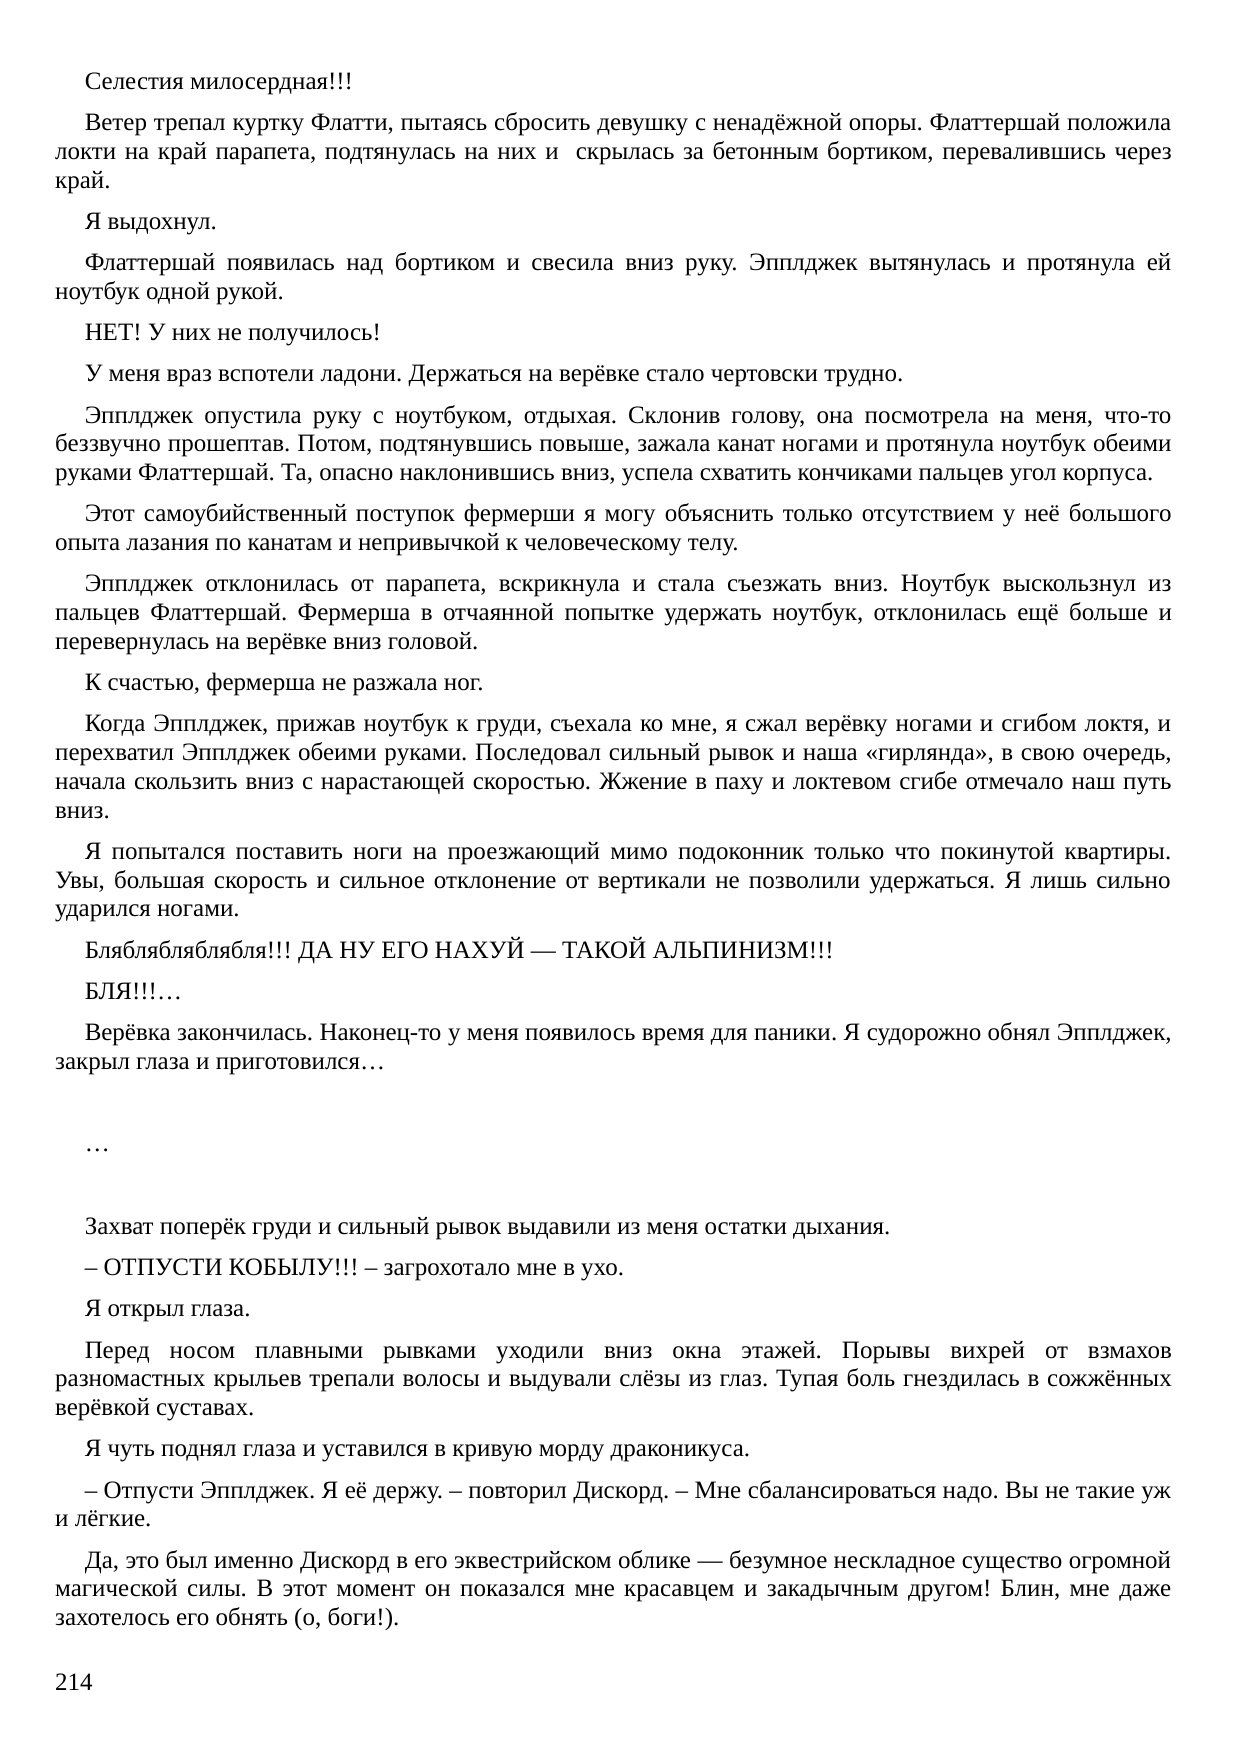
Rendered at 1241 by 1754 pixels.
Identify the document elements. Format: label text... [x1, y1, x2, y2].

text Бляблябляблябля!!! ДА НУ ЕГО НАХУЙ — ТАКОЙ АЛЬПИНИЗМ!!! [55, 935, 1173, 963]
text К счастью, фермерша не разжала ног. [55, 667, 1173, 696]
text – Отпусти Эпплджек. Я её держу. – повторил Дискорд. – Мне сбалансироваться надо. Вы не такие уж и лёгкие. [55, 1475, 1173, 1532]
text Флаттершай появилась над бортиком и свесила вниз руку. Эпплджек вытянулась и протянула ей ноутбук одной рукой. [55, 247, 1173, 305]
text БЛЯ!!!… [55, 976, 1173, 1005]
text Селестия милосердная!!! [55, 66, 1173, 95]
text Перед носом плавными рывками уходили вниз окна этажей. Порывы вихрей от взмахов разномастных крыльев трепали волосы и выдували слёзы из глаз. Тупая боль гнездилась в сожжённых верёвкой суставах. [55, 1335, 1173, 1421]
text Верёвка закончилась. Наконец-то у меня появилось время для паники. Я судорожно обнял Эпплджек, закрыл глаза и приготовился… [55, 1017, 1173, 1075]
text … [55, 1128, 1173, 1157]
text Я открыл глаза. [55, 1293, 1173, 1322]
text Я чуть поднял глаза и уставился в кривую морду драконикуса. [55, 1433, 1173, 1462]
text Я попытался поставить ноги на проезжающий мимо подоконник только что покинутой квартиры. Увы, большая скорость и сильное отклонение от вертикали не позволили удержаться. Я лишь сильно ударился ногами. [55, 836, 1173, 922]
text Ветер трепал куртку Флатти, пытаясь сбросить девушку с ненадёжной опоры. Флаттершай положила локти на край парапета, подтянулась на них и скрылась за бетонным бортиком, перевалившись через край. [55, 107, 1173, 193]
text НЕТ! У них не получилось! [55, 317, 1173, 346]
text Эпплджек опустила руку с ноутбуком, отдыхая. Склонив голову, она посмотрела на меня, что-то беззвучно прошептав. Потом, подтянувшись повыше, зажала канат ногами и протянула ноутбук обеими руками Флаттершай. Та, опасно наклонившись вниз, успела схватить кончиками пальцев угол корпуса. [55, 400, 1173, 486]
text Этот самоубийственный поступок фермерши я могу объяснить только отсутствием у неё большого опыта лазания по канатам и непривычкой к человеческому телу. [55, 498, 1173, 556]
text Когда Эпплджек, прижав ноутбук к груди, съехала ко мне, я сжал верёвку ногами и сгибом локтя, и перехватил Эпплджек обеими руками. Последовал сильный рывок и наша «гирлянда», в свою очередь, начала скользить вниз с нарастающей скоростью. Жжение в паху и локтевом сгибе отмечало наш путь вниз. [55, 708, 1173, 823]
text Эпплджек отклонилась от парапета, вскрикнула и стала съезжать вниз. Ноутбук выскользнул из пальцев Флаттершай. Фермерша в отчаянной попытке удержать ноутбук, отклонилась ещё больше и перевернулась на верёвке вниз головой. [55, 568, 1173, 655]
text Захват поперёк груди и сильный рывок выдавили из меня остатки дыхания. [55, 1211, 1173, 1240]
text Я выдохнул. [55, 206, 1173, 235]
text – ОТПУСТИ КОБЫЛУ!!! – загрохотало мне в ухо. [55, 1252, 1173, 1281]
text Да, это был именно Дискорд в его эквестрийском облике — безумное нескладное существо огромной магической силы. В этот момент он показался мне красавцем и закадычным другом! Блин, мне даже захотелось его обнять (о, боги!). [55, 1545, 1173, 1631]
text У меня враз вспотели ладони. Держаться на верёвке стало чертовски трудно. [55, 358, 1173, 387]
